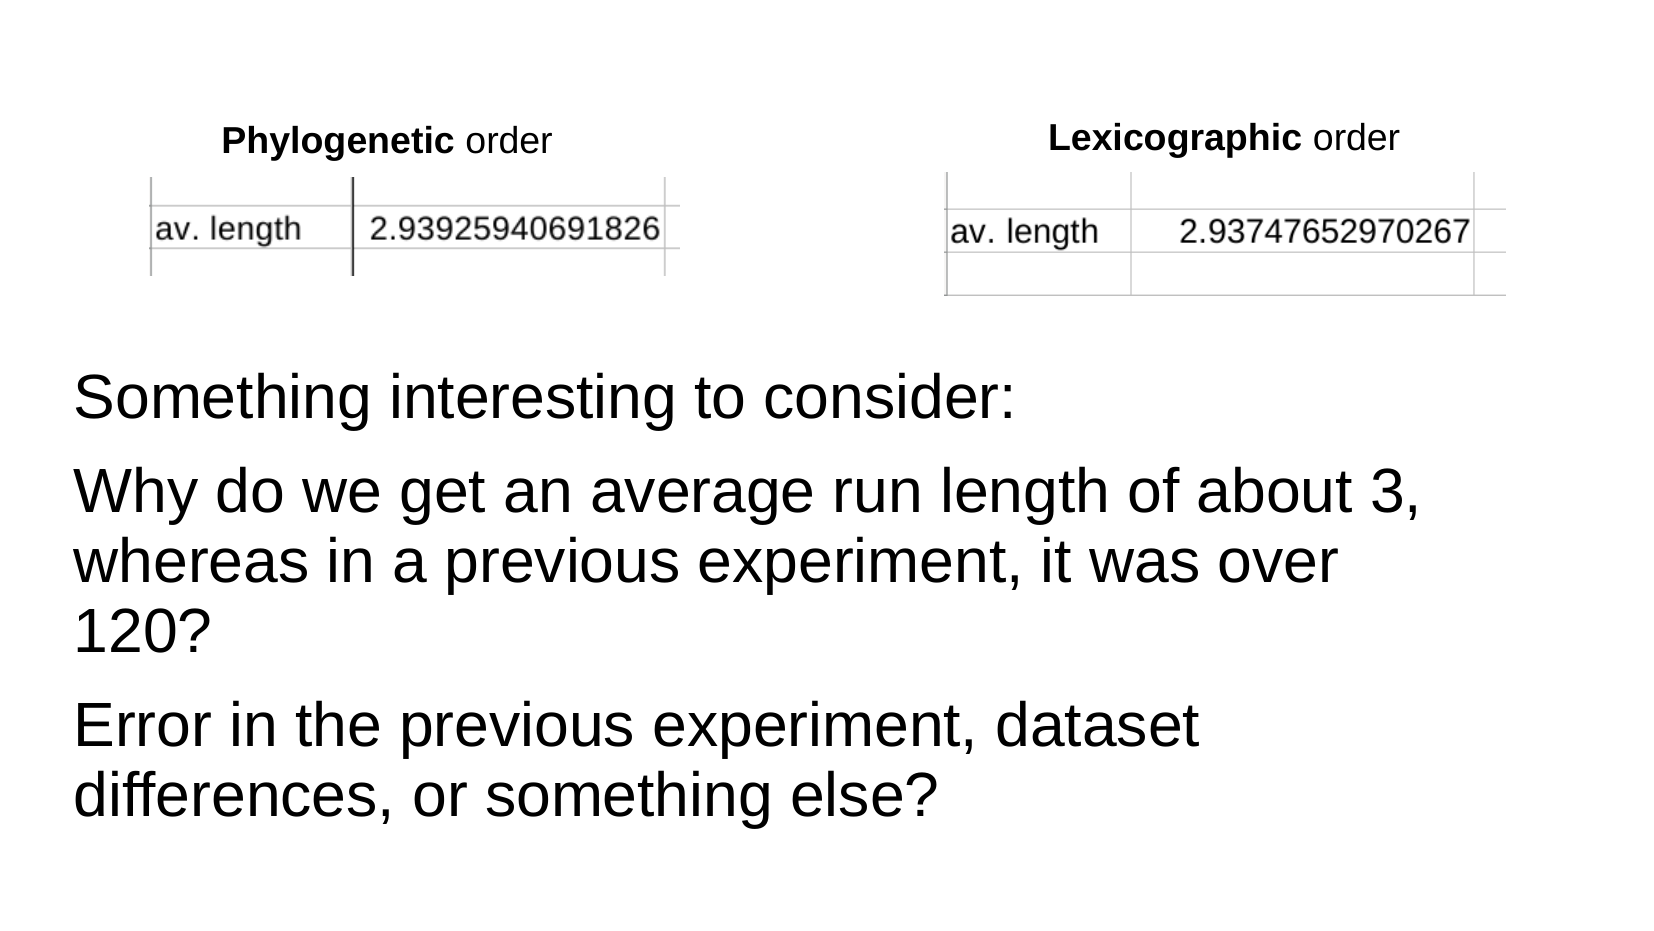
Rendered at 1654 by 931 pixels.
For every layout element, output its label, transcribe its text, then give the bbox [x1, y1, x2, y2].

text_box Lexicographic order [1033, 109, 1477, 172]
picture [944, 172, 1506, 296]
text_box Something interesting to consider: Why do we get an average run length of about 3, whereas in a previous experiment, it was over 120? Error in the previous experiment, dataset differences, or something else? [59, 354, 1447, 858]
picture [149, 177, 680, 276]
text_box Phylogenetic order [206, 112, 568, 170]
